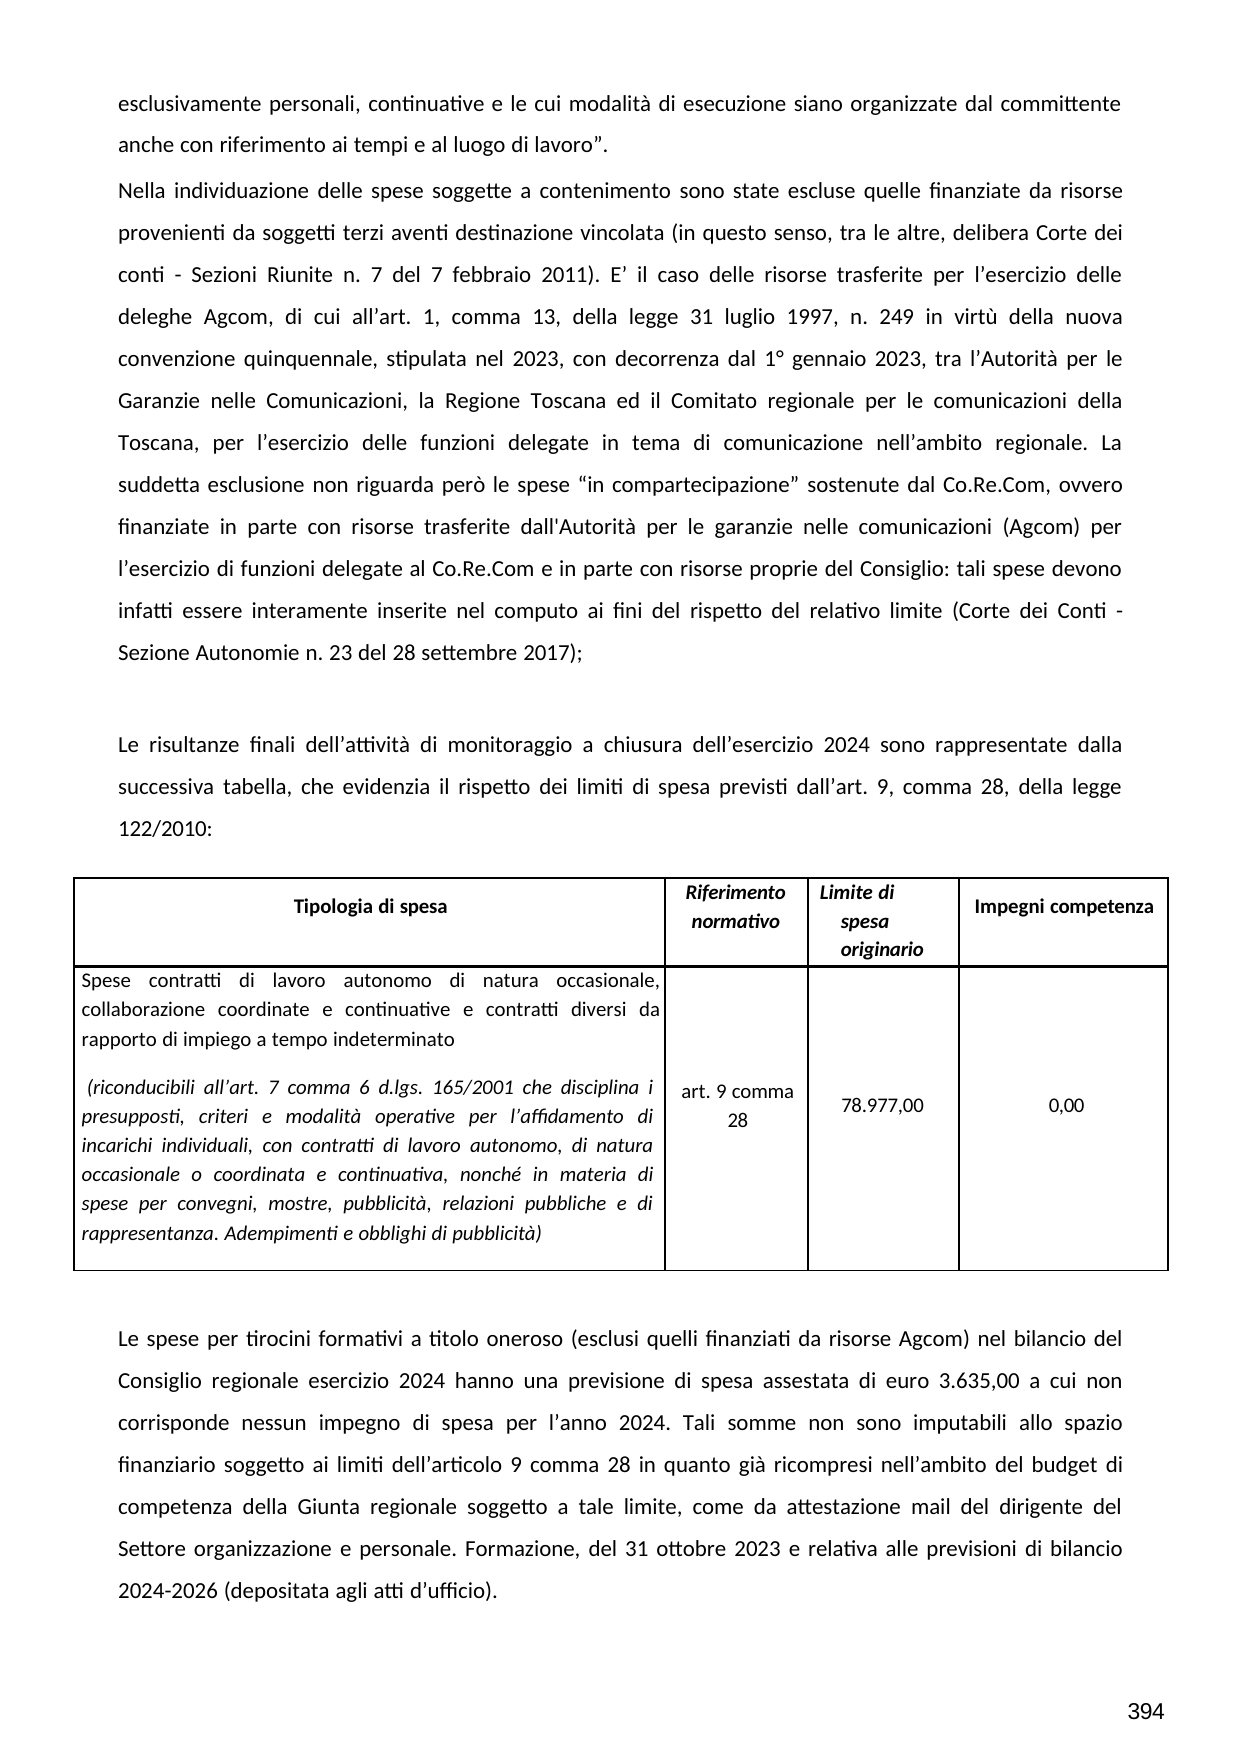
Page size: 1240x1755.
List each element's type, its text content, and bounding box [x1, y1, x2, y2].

table_cell Spese contratti di lavoro autonomo di natura occasionale, collaborazione coordinate e continuative e contratti diversi da rapporto di impiego a tempo indeterminato [75, 968, 664, 1063]
table_cell [666, 968, 807, 1063]
table_header Riferimento normativo [666, 879, 807, 965]
table_cell 78.977,00 [809, 1064, 958, 1270]
table_cell (riconducibili all’art. 7 comma 6 d.lgs. 165/2001 che disciplina i presupposti, criteri e modalità operative per l’affidamento di incarichi individuali, con contratti di lavoro autonomo, di natura occasionale o coordinata e continuativa, nonché in materia di spese per convegni, mostre, pubblicità, relazioni pubbliche e di rappresentanza. Adempimenti e obblighi di pubblicità) [75, 1064, 664, 1270]
text Nella individuazione delle spese soggette a contenimento sono state escluse quelle finanziate da risorse provenienti da soggetti terzi aventi destinazione vincolata (in questo senso, tra le altre, delibera Corte dei conti - Sezioni Riunite n. 7 del 7 febbraio 2011). E’ il caso delle risorse trasferite per l’esercizio delle deleghe Agcom, di cui all’art. 1, comma 13, della legge 31 luglio 1997, n. 249 in virtù della nuova convenzione quinquennale, stipulata nel 2023, con decorrenza dal 1° gennaio 2023, tra l’Autorità per le Garanzie nelle Comunicazioni, la Regione Toscana ed il Comitato regionale per le comunicazioni della Toscana, per l’esercizio delle funzioni delegate in tema di comunicazione nell’ambito regionale. La suddetta esclusione non riguarda però le spese “in compartecipazione” sostenute dal Co.Re.Com, ovvero finanziate in parte con risorse trasferite dall'Autorità per le garanzie nelle comunicazioni (Agcom) per l’esercizio di funzioni delegate al Co.Re.Com e in parte con risorse proprie del Consiglio: tali spese devono infatti essere interamente inserite nel computo ai fini del rispetto del relativo limite (Corte dei Conti - Sezione Autonomie n. 23 del 28 settembre 2017); [118, 176, 1123, 666]
table_cell art. 9 comma 28 [666, 1064, 807, 1270]
table_header Tipologia di spesa [75, 879, 664, 965]
table_header Limite di spesa originario [809, 879, 958, 965]
table_cell [960, 968, 1167, 1063]
text Le risultanze finali dell’attività di monitoraggio a chiusura dell’esercizio 2024 sono rappresentate dalla successiva tabella, che evidenzia il rispetto dei limiti di spesa previsti dall’art. 9, comma 28, della legge 122/2010: [118, 730, 1123, 842]
table_cell [809, 968, 958, 1063]
table_cell 0,00 [960, 1064, 1167, 1270]
text esclusivamente personali, continuative e le cui modalità di esecuzione siano organizzate dal committente anche con riferimento ai tempi e al luogo di lavoro”. [118, 89, 1122, 158]
text Le spese per tirocini formativi a titolo oneroso (esclusi quelli finanziati da risorse Agcom) nel bilancio del Consiglio regionale esercizio 2024 hanno una previsione di spesa assestata di euro 3.635,00 a cui non corrisponde nessun impegno di spesa per l’anno 2024. Tali somme non sono imputabili allo spazio finanziario soggetto ai limiti dell’articolo 9 comma 28 in quanto già ricompresi nell’ambito del budget di competenza della Giunta regionale soggetto a tale limite, come da attestazione mail del dirigente del Settore organizzazione e personale. Formazione, del 31 ottobre 2023 e relativa alle previsioni di bilancio 2024-2026 (depositata agli atti d’ufficio). [118, 1324, 1123, 1604]
table_header Impegni competenza [960, 879, 1167, 965]
